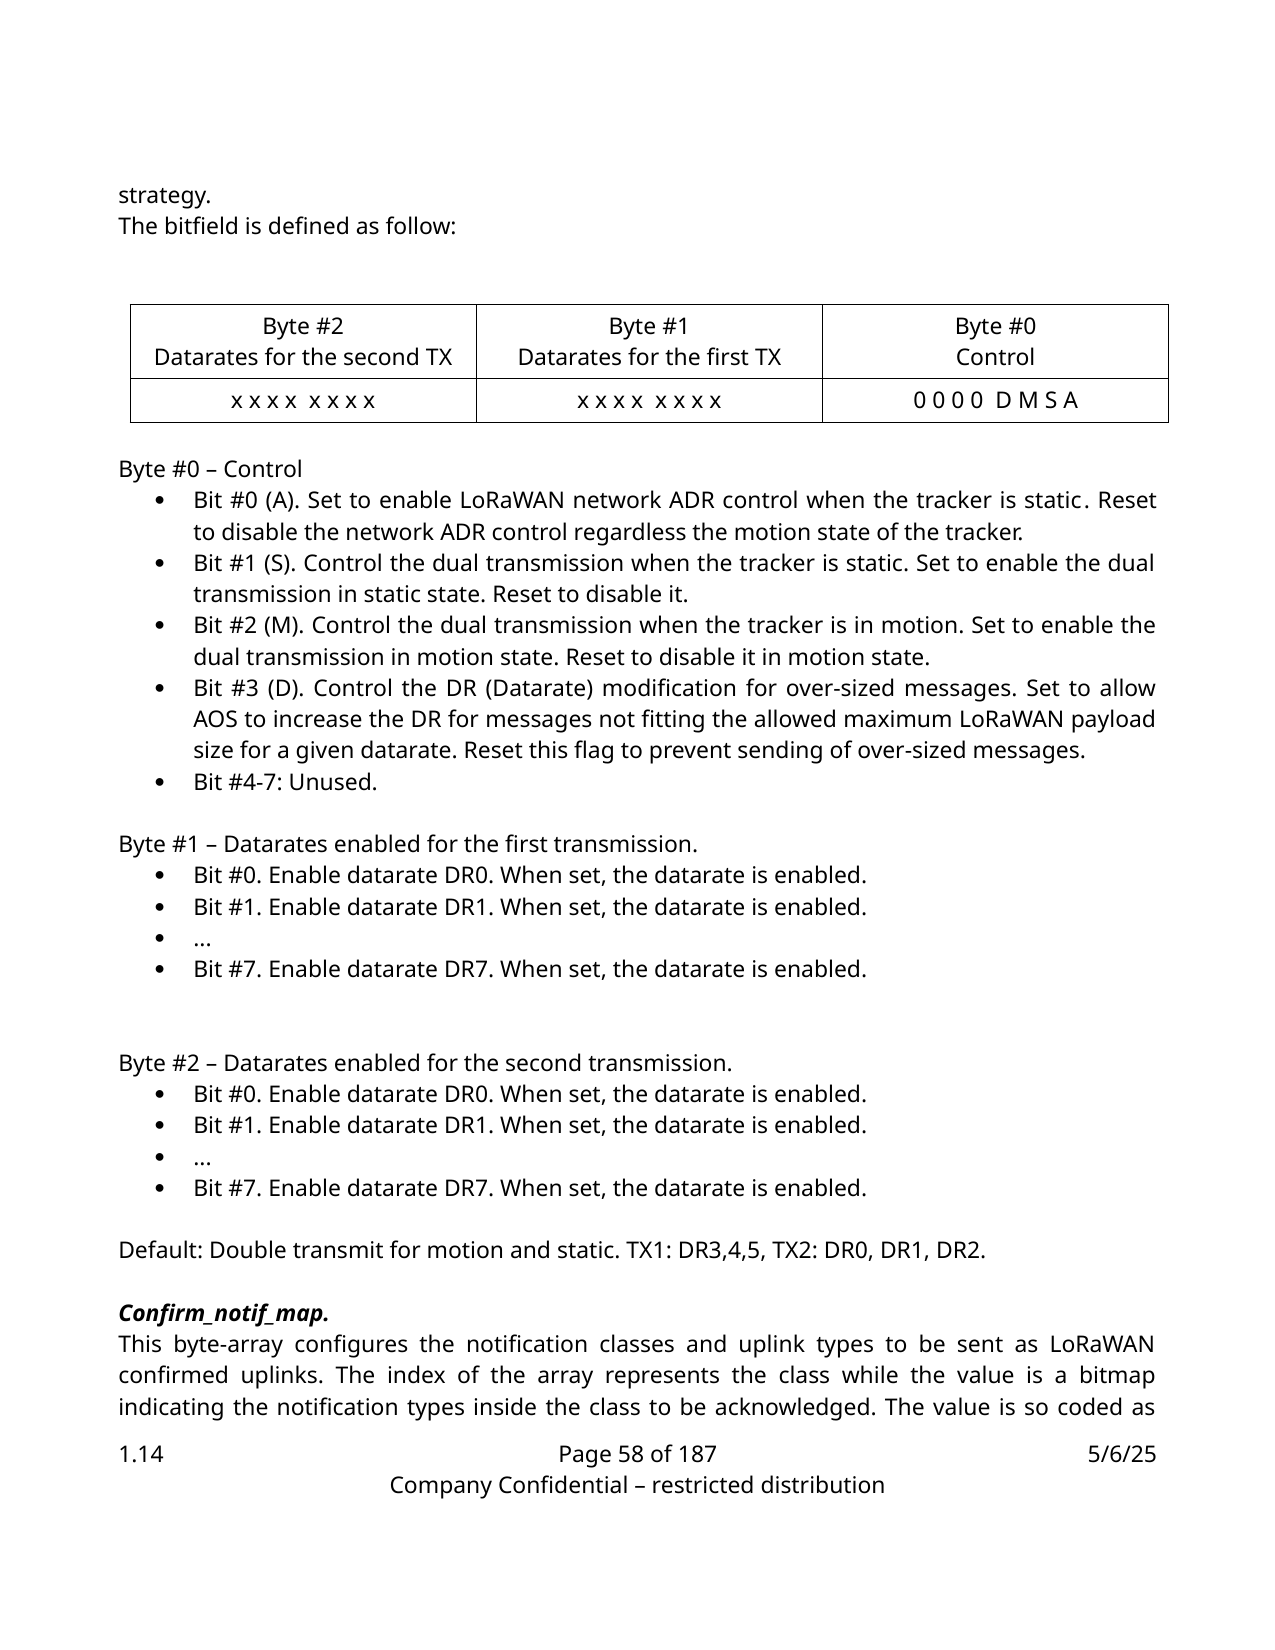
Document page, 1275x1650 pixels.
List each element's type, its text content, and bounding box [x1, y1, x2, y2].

text Byte #0 – Control [118, 453, 1157, 484]
list Bit #3 (D). Control the DR (Datarate) modification for over-sized messages. Set to allow AOS to increase the DR for messages not fitting the allowed maximum LoRaWAN payload size for a given datarate. Reset this flag to prevent sending of over-sized messages. [156, 672, 1157, 766]
list Bit #7. Enable datarate DR7. When set, the datarate is enabled. [156, 953, 1157, 984]
table_cell x x x x x x x x [477, 379, 822, 421]
table_header Byte #0 Control [823, 305, 1168, 378]
list Bit #0. Enable datarate DR0. When set, the datarate is enabled. [156, 859, 1157, 891]
text Byte #2 – Datarates enabled for the second transmission. [118, 1047, 1157, 1078]
text The bitfield is defined as follow: [118, 210, 1157, 241]
list Bit #4-7: Unused. [156, 766, 1157, 797]
text Confirm_notif_map. [118, 1297, 1157, 1328]
text Default: Double transmit for motion and static. TX1: DR3,4,5, TX2: DR0, DR1, DR2. [118, 1234, 1157, 1266]
list Bit #1 (S). Control the dual transmission when the tracker is static. Set to enable the dual transmission in static state. Reset to disable it. [156, 547, 1157, 609]
text Byte #1 – Datarates enabled for the first transmission. [118, 828, 1157, 859]
list Bit #2 (M). Control the dual transmission when the tracker is in motion. Set to enable the dual transmission in motion state. Reset to disable it in motion state. [156, 609, 1157, 672]
list ... [156, 922, 1157, 953]
table_cell 0 0 0 0 D M S A [823, 379, 1168, 421]
list Bit #1. Enable datarate DR1. When set, the datarate is enabled. [156, 1109, 1157, 1141]
list Bit #7. Enable datarate DR7. When set, the datarate is enabled. [156, 1172, 1157, 1203]
list Bit #0. Enable datarate DR0. When set, the datarate is enabled. [156, 1078, 1157, 1109]
text This byte-array configures the notification classes and uplink types to be sent as LoRaWAN confirmed uplinks. The index of the array represents the class while the value is a bitmap indicating the notification types inside the class to be acknowledged. The value is so coded as [118, 1328, 1157, 1422]
list ... [156, 1141, 1157, 1172]
table_header Byte #2 Datarates for the second TX [131, 305, 476, 378]
text strategy. [118, 179, 1157, 210]
table_cell x x x x x x x x [131, 379, 476, 421]
table_header Byte #1 Datarates for the first TX [477, 305, 822, 378]
list Bit #0 (A). Set to enable LoRaWAN network ADR control when the tracker is static. Reset to disable the network ADR control regardless the motion state of the tracker. [156, 484, 1157, 547]
list Bit #1. Enable datarate DR1. When set, the datarate is enabled. [156, 891, 1157, 922]
